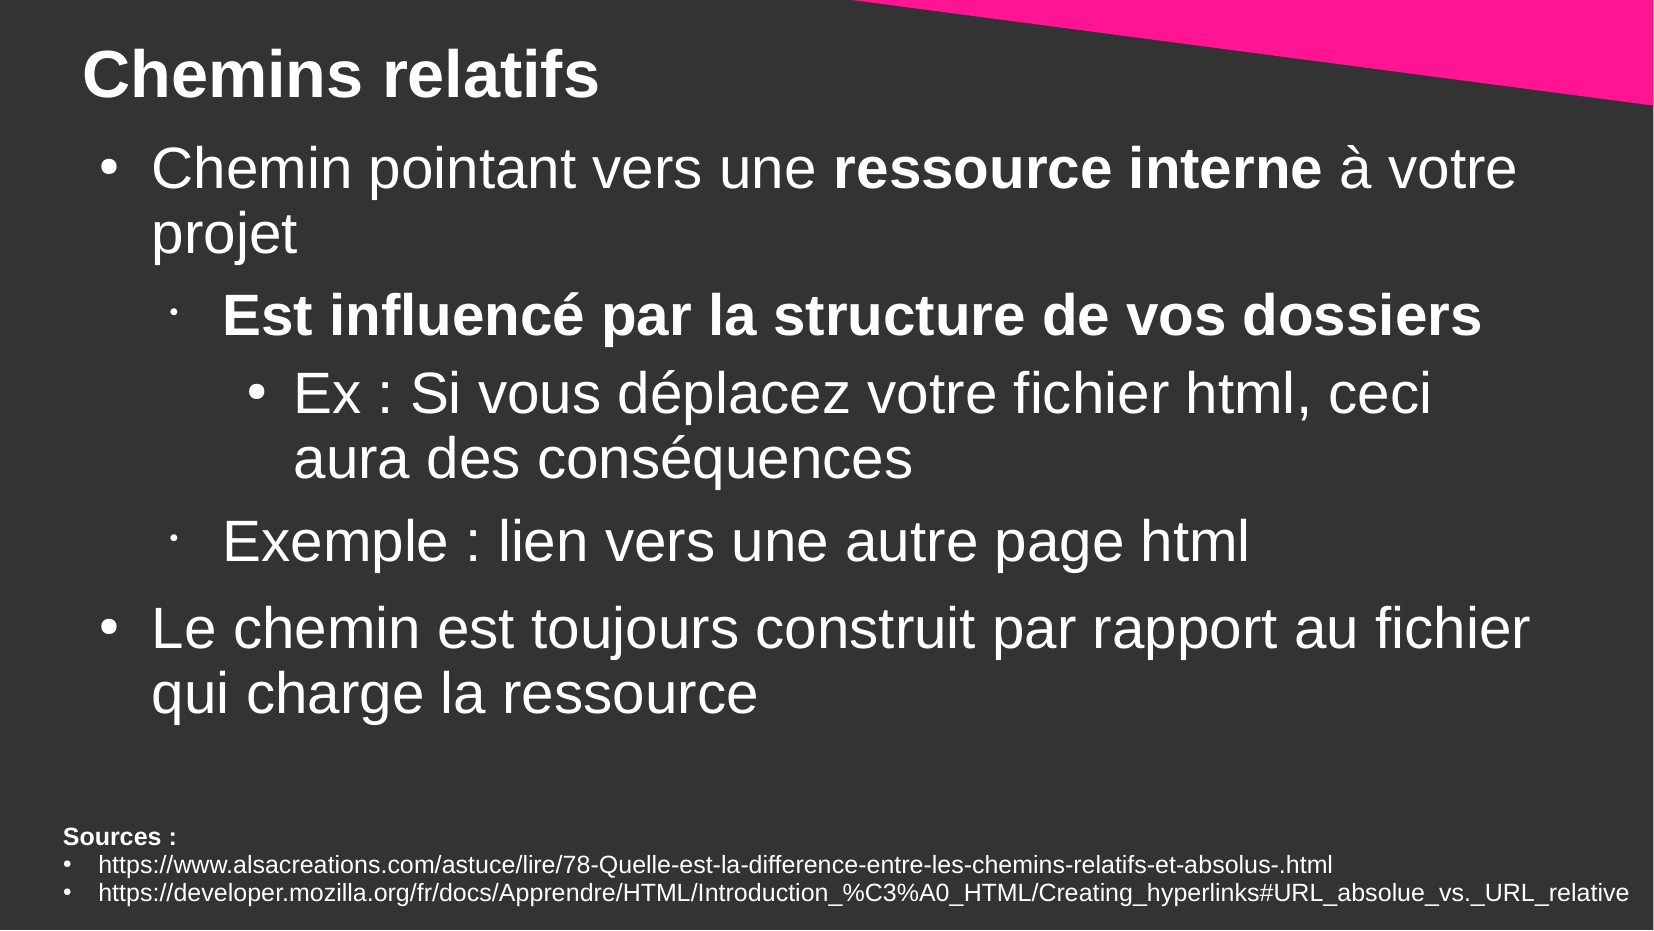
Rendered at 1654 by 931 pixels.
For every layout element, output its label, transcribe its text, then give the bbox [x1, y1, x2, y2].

title Chemins relatifs [82, 37, 1571, 122]
text_box [851, 0, 1654, 106]
text_box Sources : https://www.alsacreations.com/astuce/lire/78-Quelle-est-la-difference-entre-les-chemins-relatifs-et-absolus-.html https://developer.mozilla.org/fr/docs/Apprendre/HTML/Introduction_%C3%A0_HTML/Creating_hyperlinks#URL_absolue_vs._URL_relative [48, 815, 1654, 915]
list Chemin pointant vers une ressource interne à votre projet Est influencé par la structure de vos dossiers Ex : Si vous déplacez votre fichier html, ceci aura des conséquences Exemple : lien vers une autre page html Le chemin est toujours construit par rapport au fichier qui charge la ressource [80, 135, 1546, 733]
